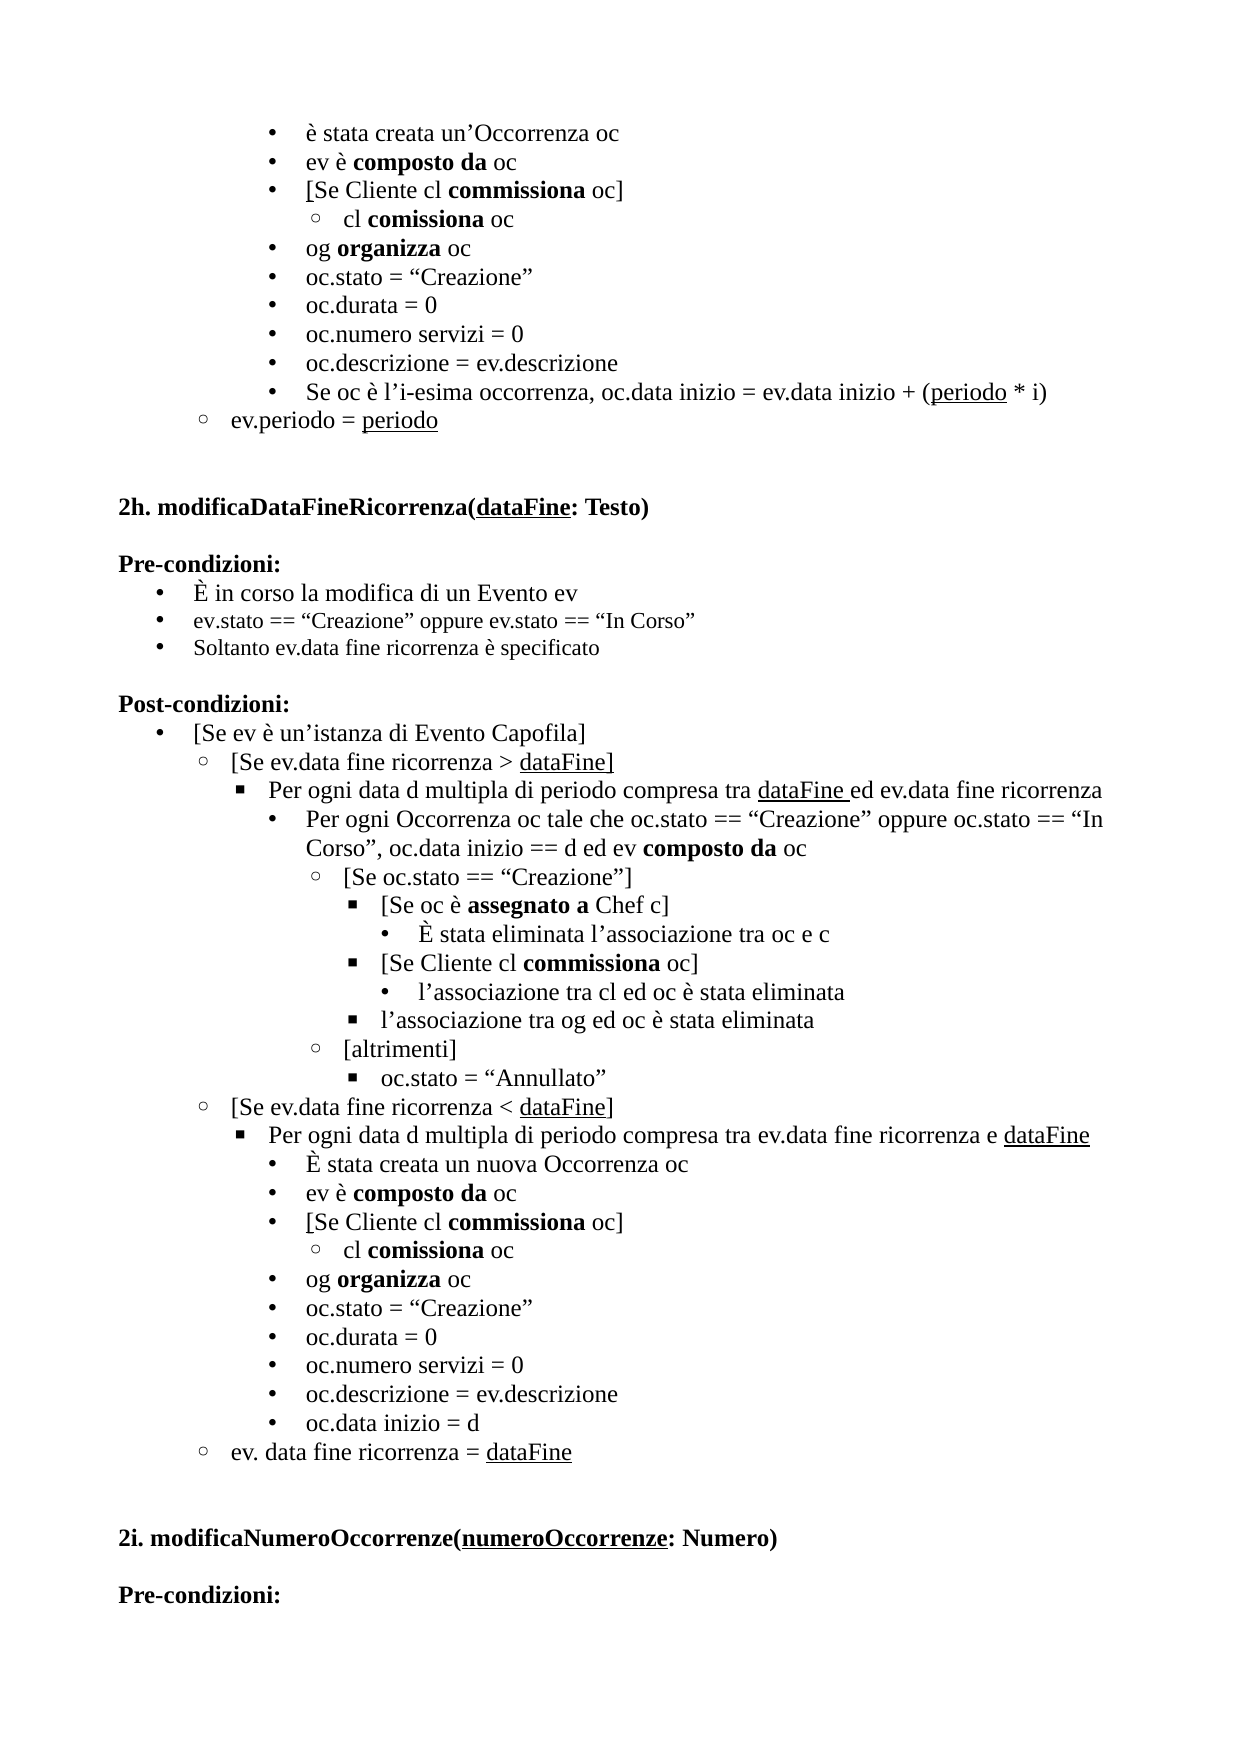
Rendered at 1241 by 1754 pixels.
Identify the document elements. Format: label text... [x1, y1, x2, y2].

list oc.descrizione = ev.descrizione [268, 1379, 1122, 1408]
list oc.stato = “Creazione” [268, 262, 1122, 291]
text Pre-condizioni: [118, 549, 1122, 578]
list [Se Cliente cl commissiona oc] [268, 1207, 1122, 1235]
list [Se Cliente cl commissiona oc] [268, 176, 1122, 204]
list [Se Cliente cl commissiona oc] [343, 948, 1122, 977]
list og organizza oc [268, 233, 1122, 262]
list [Se ev.data fine ricorrenza < dataFine] [193, 1092, 1122, 1120]
list ev.stato == “Creazione” oppure ev.stato == “In Corso” [156, 607, 1122, 634]
list [Se ev è un’istanza di Evento Capofila] [156, 718, 1122, 747]
text 2i. modificaNumeroOccorrenze(numeroOccorrenze: Numero) [118, 1523, 1122, 1552]
list og organizza oc [268, 1264, 1122, 1293]
text Post-condizioni: [118, 689, 1122, 718]
list oc.data inizio = d [268, 1408, 1122, 1437]
list [altrimenti] [306, 1034, 1122, 1063]
list ev. data fine ricorrenza = dataFine [193, 1437, 1122, 1465]
list ev è composto da oc [268, 147, 1122, 176]
list l’associazione tra cl ed oc è stata eliminata [381, 977, 1122, 1005]
list ev è composto da oc [268, 1178, 1122, 1207]
list cl comissiona oc [306, 1235, 1122, 1264]
text 2h. modificaDataFineRicorrenza(dataFine: Testo) [118, 492, 1122, 521]
list è stata creata un’Occorrenza oc [268, 118, 1122, 147]
list È stata eliminata l’associazione tra oc e c [381, 919, 1122, 948]
list oc.numero servizi = 0 [268, 319, 1122, 348]
list oc.durata = 0 [268, 291, 1122, 319]
list Per ogni Occorrenza oc tale che oc.stato == “Creazione” oppure oc.stato == “In Corso”, oc.data inizio == d ed ev composto da oc [268, 804, 1122, 862]
list ev.periodo = periodo [193, 406, 1122, 434]
list [Se oc è assegnato a Chef c] [343, 890, 1122, 919]
list oc.numero servizi = 0 [268, 1350, 1122, 1379]
list cl comissiona oc [306, 204, 1122, 233]
list oc.stato = “Creazione” [268, 1293, 1122, 1322]
list [Se ev.data fine ricorrenza > dataFine] [193, 747, 1122, 775]
list Se oc è l’i-esima occorrenza, oc.data inizio = ev.data inizio + (periodo * i) [268, 377, 1122, 406]
list l’associazione tra og ed oc è stata eliminata [343, 1005, 1122, 1034]
list oc.durata = 0 [268, 1322, 1122, 1350]
list Per ogni data d multipla di periodo compresa tra ev.data fine ricorrenza e dataFine [231, 1120, 1122, 1149]
list oc.stato = “Annullato” [343, 1063, 1122, 1092]
text Pre-condizioni: [118, 1580, 1122, 1609]
list Soltanto ev.data fine ricorrenza è specificato [156, 634, 1122, 660]
list oc.descrizione = ev.descrizione [268, 348, 1122, 377]
list [Se oc.stato == “Creazione”] [306, 862, 1122, 890]
list È in corso la modifica di un Evento ev [156, 578, 1122, 607]
list Per ogni data d multipla di periodo compresa tra dataFine ed ev.data fine ricorrenza [231, 775, 1122, 804]
list È stata creata un nuova Occorrenza oc [268, 1149, 1122, 1178]
